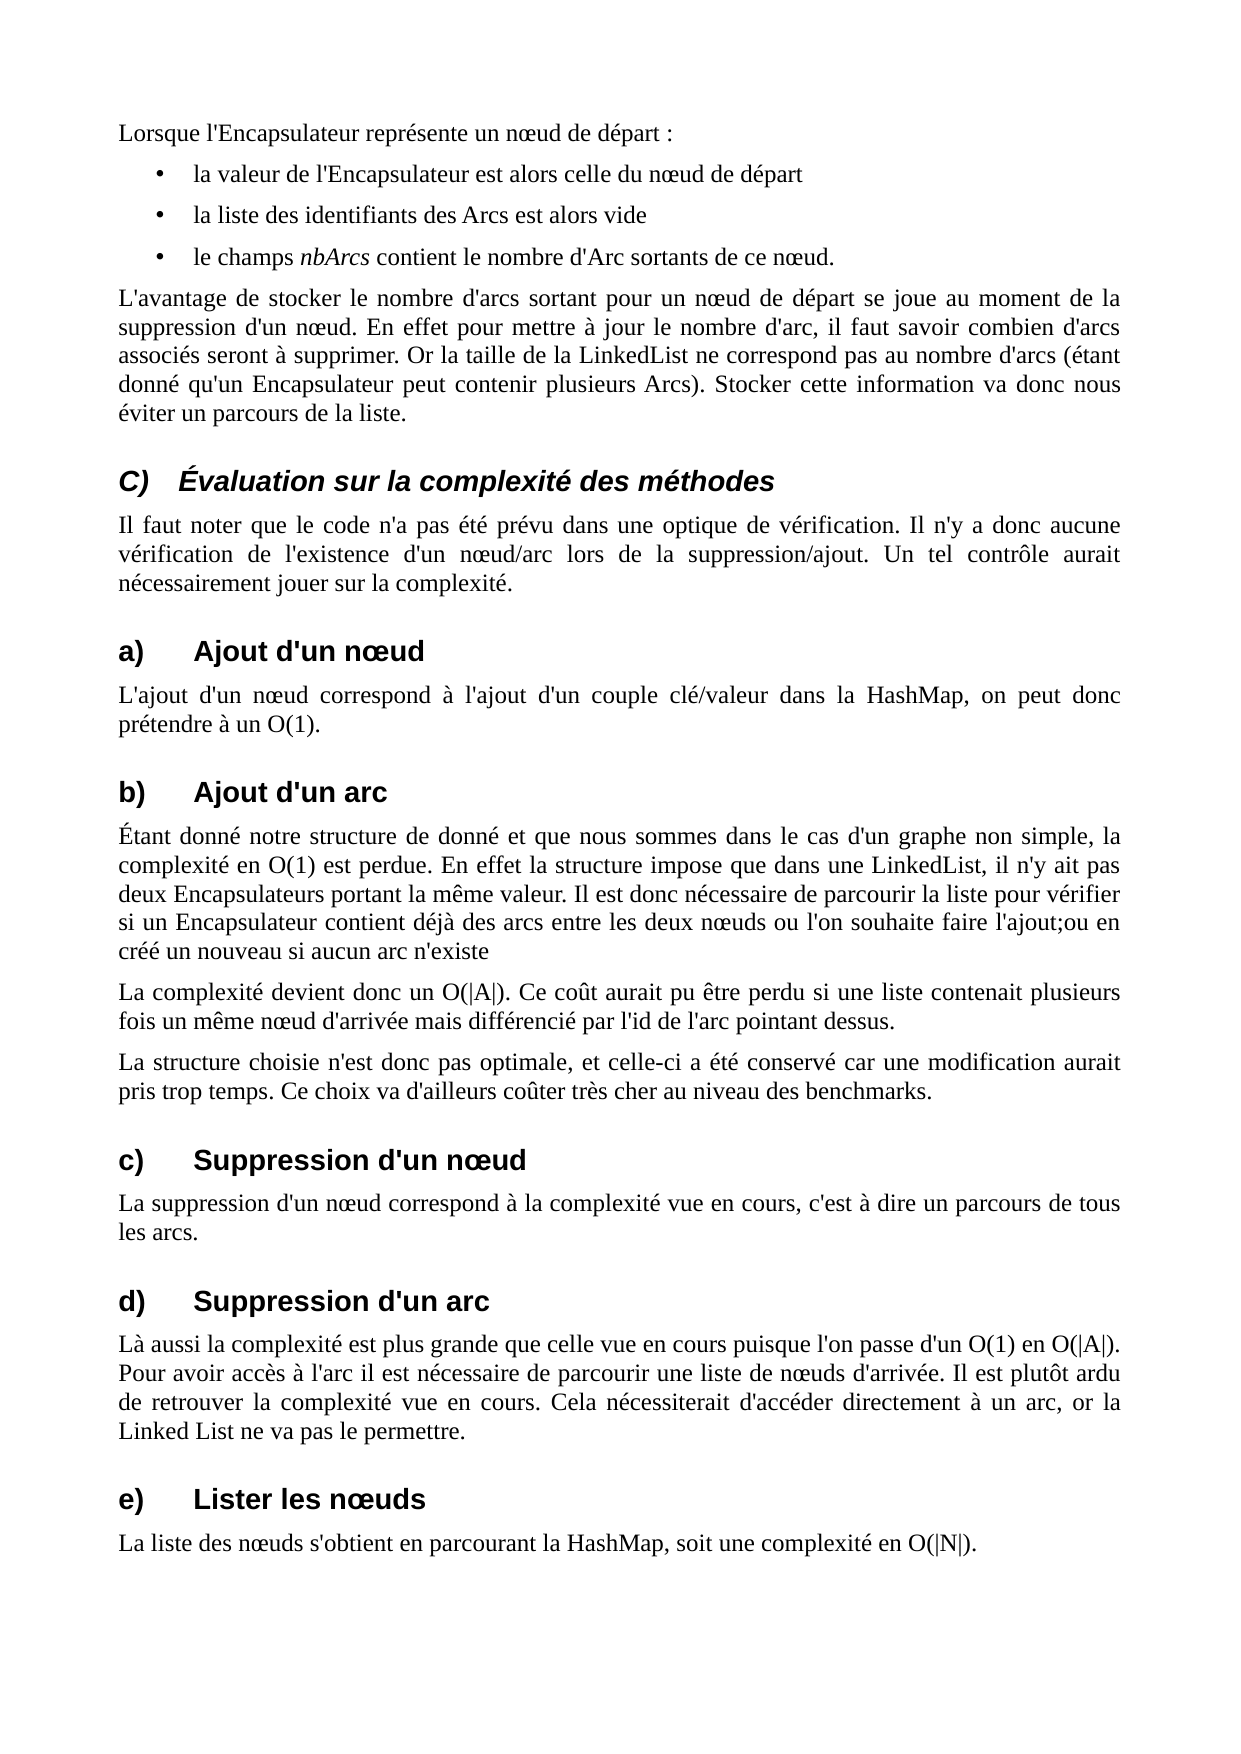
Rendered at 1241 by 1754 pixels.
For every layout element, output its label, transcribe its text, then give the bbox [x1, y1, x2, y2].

text La complexité devient donc un O(|A|). Ce coût aurait pu être perdu si une liste contenait plusieurs fois un même nœud d'arrivée mais différencié par l'id de l'arc pointant dessus. [118, 977, 1122, 1035]
text Lorsque l'Encapsulateur représente un nœud de départ : [118, 118, 1122, 147]
text L'avantage de stocker le nombre d'arcs sortant pour un nœud de départ se joue au moment de la suppression d'un nœud. En effet pour mettre à jour le nombre d'arc, il faut savoir combien d'arcs associés seront à supprimer. Or la taille de la LinkedList ne correspond pas au nombre d'arcs (étant donné qu'un Encapsulateur peut contenir plusieurs Arcs). Stocker cette information va donc nous éviter un parcours de la liste. [118, 283, 1122, 427]
text Là aussi la complexité est plus grande que celle vue en cours puisque l'on passe d'un O(1) en O(|A|). Pour avoir accès à l'arc il est nécessaire de parcourir une liste de nœuds d'arrivée. Il est plutôt ardu de retrouver la complexité vue en cours. Cela nécessiterait d'accéder directement à un arc, or la Linked List ne va pas le permettre. [118, 1329, 1122, 1444]
list la valeur de l'Encapsulateur est alors celle du nœud de départ [156, 159, 1122, 188]
subtitle Ajout d'un arc [118, 775, 1122, 809]
text La suppression d'un nœud correspond à la complexité vue en cours, c'est à dire un parcours de tous les arcs. [118, 1188, 1122, 1246]
text Il faut noter que le code n'a pas été prévu dans une optique de vérification. Il n'y a donc aucune vérification de l'existence d'un nœud/arc lors de la suppression/ajout. Un tel contrôle aurait nécessairement jouer sur la complexité. [118, 510, 1122, 597]
text La structure choisie n'est donc pas optimale, et celle-ci a été conservé car une modification aurait pris trop temps. Ce choix va d'ailleurs coûter très cher au niveau des benchmarks. [118, 1047, 1122, 1105]
subtitle Suppression d'un arc [118, 1283, 1122, 1317]
text La liste des nœuds s'obtient en parcourant la HashMap, soit une complexité en O(|N|). [118, 1528, 1122, 1557]
list le champs nbArcs contient le nombre d'Arc sortants de ce nœud. [156, 242, 1122, 271]
list la liste des identifiants des Arcs est alors vide [156, 201, 1122, 229]
text L'ajout d'un nœud correspond à l'ajout d'un couple clé/valeur dans la HashMap, on peut donc prétendre à un O(1). [118, 680, 1122, 738]
subtitle Lister les nœuds [118, 1482, 1122, 1516]
text Étant donné notre structure de donné et que nous sommes dans le cas d'un graphe non simple, la complexité en O(1) est perdue. En effet la structure impose que dans une LinkedList, il n'y ait pas deux Encapsulateurs portant la même valeur. Il est donc nécessaire de parcourir la liste pour vérifier si un Encapsulateur contient déjà des arcs entre les deux nœuds ou l'on souhaite faire l'ajout;ou en créé un nouveau si aucun arc n'existe [118, 821, 1122, 965]
subtitle Suppression d'un nœud [118, 1142, 1122, 1176]
subtitle Évaluation sur la complexité des méthodes [118, 464, 1122, 498]
subtitle Ajout d'un nœud [118, 634, 1122, 668]
